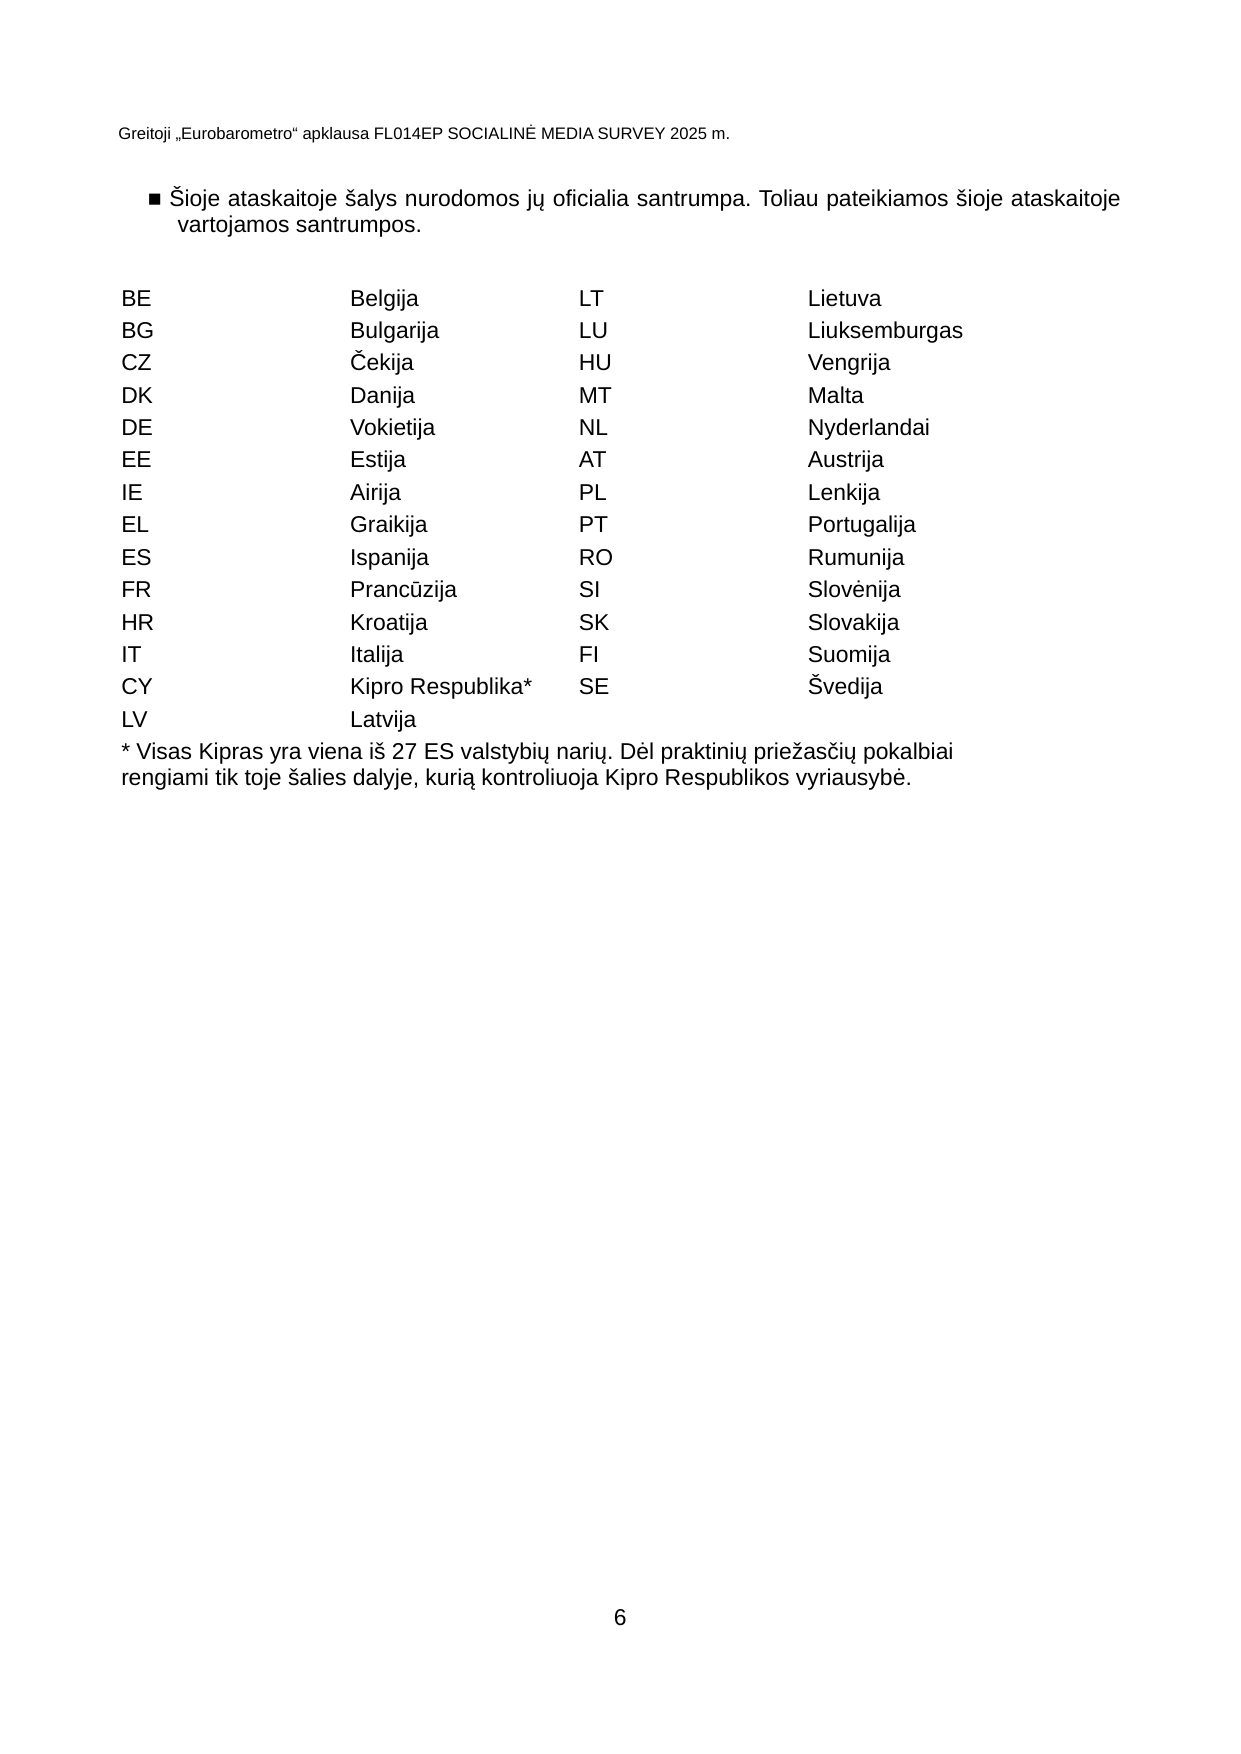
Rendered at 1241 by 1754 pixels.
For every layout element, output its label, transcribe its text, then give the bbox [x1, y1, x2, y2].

table_cell Liuksemburgas [805, 314, 1033, 346]
table_cell Ispanija [347, 541, 576, 573]
table_cell Vokietija [347, 411, 576, 443]
table_cell FI [576, 638, 805, 670]
table_cell Portugalija [805, 508, 1033, 541]
table_cell EL [118, 508, 347, 541]
table_cell HR [118, 605, 347, 638]
table_cell NL [576, 411, 805, 443]
table_cell Rumunija [805, 541, 1033, 573]
table_cell LV [118, 703, 347, 735]
table_cell Švedija [805, 670, 1033, 703]
table_cell Estija [347, 444, 576, 476]
table_cell IE [118, 476, 347, 508]
table_cell Vengrija [805, 346, 1033, 379]
table_cell Airija [347, 476, 576, 508]
table_cell PL [576, 476, 805, 508]
table_cell RO [576, 541, 805, 573]
table_header Belgija [347, 281, 576, 314]
table_cell [576, 703, 805, 735]
table_header BE [118, 281, 347, 314]
table_cell Austrija [805, 444, 1033, 476]
table_cell FR [118, 573, 347, 605]
table_cell Graikija [347, 508, 576, 541]
table_cell Мalta [805, 379, 1033, 411]
table_cell SI [576, 573, 805, 605]
table_cell AT [576, 444, 805, 476]
table_cell Lenkija [805, 476, 1033, 508]
table_cell Prancūzija [347, 573, 576, 605]
table_cell IT [118, 638, 347, 670]
table_cell SK [576, 605, 805, 638]
table_cell CZ [118, 346, 347, 379]
table_cell * Visas Kipras yra viena iš 27 ES valstybių narių. Dėl praktinių priežasčių pokalbiai rengiami tik toje šalies dalyje, kurią kontroliuoja Kipro Respublikos vyriausybė. [118, 735, 1033, 793]
table_header LT [576, 281, 805, 314]
table_cell Kipro Respublika* [347, 670, 576, 703]
table_cell [805, 703, 1033, 735]
table_cell Bulgarija [347, 314, 576, 346]
table_cell Čekija [347, 346, 576, 379]
table_cell Italija [347, 638, 576, 670]
table_cell Danija [347, 379, 576, 411]
table_cell SE [576, 670, 805, 703]
table_cell ES [118, 541, 347, 573]
table_header Lietuva [805, 281, 1033, 314]
table_cell Suomija [805, 638, 1033, 670]
table_cell LU [576, 314, 805, 346]
table_cell EE [118, 444, 347, 476]
table_cell MT [576, 379, 805, 411]
table_cell DK [118, 379, 347, 411]
text ■ Šioje ataskaitoje šalys nurodomos jų oficialia santrumpa. Toliau pateikiamos šioje ataskaitoje vartojamos santrumpos. [148, 184, 1122, 237]
table_cell DE [118, 411, 347, 443]
table_cell Slovakija [805, 605, 1033, 638]
table_cell Nyderlandai [805, 411, 1033, 443]
table_cell Latvija [347, 703, 576, 735]
table_cell Kroatija [347, 605, 576, 638]
table_cell Slovėnija [805, 573, 1033, 605]
table_cell BG [118, 314, 347, 346]
table_cell CY [118, 670, 347, 703]
table_cell PT [576, 508, 805, 541]
table_cell HU [576, 346, 805, 379]
